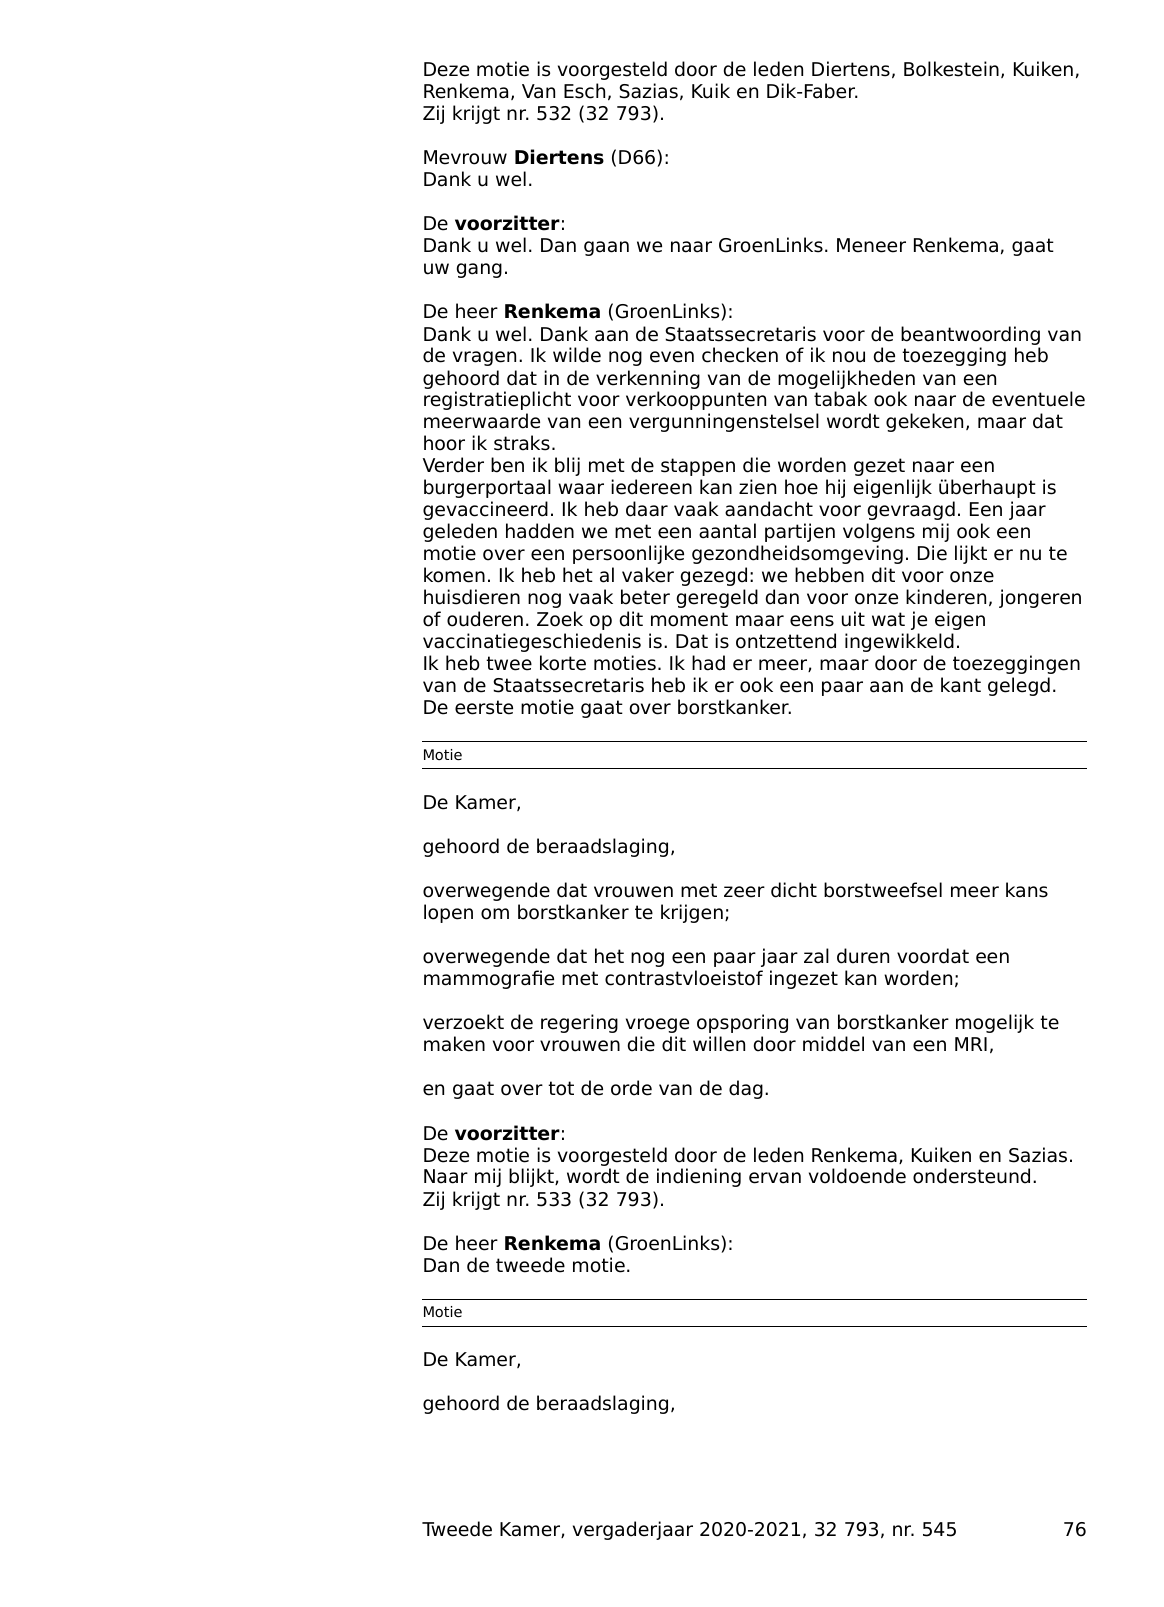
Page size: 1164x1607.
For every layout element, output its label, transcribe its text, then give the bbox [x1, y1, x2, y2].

text gehoord de beraadslaging, [422, 1393, 1087, 1415]
text verzoekt de regering vroege opsporing van borstkanker mogelijk te maken voor vrouwen die dit willen door middel van een MRI, [422, 1012, 1087, 1056]
text Dank u wel. Dan gaan we naar GroenLinks. Meneer Renkema, gaat uw gang. [422, 235, 1087, 279]
table_header Motie [422, 1300, 1087, 1326]
text Dank u wel. [422, 169, 1087, 191]
text De heer Renkema (GroenLinks): [422, 1233, 1087, 1254]
text De voorzitter: [422, 213, 1087, 235]
text en gaat over tot de orde van de dag. [422, 1078, 1087, 1100]
text Dan de tweede motie. [422, 1254, 1087, 1277]
text De voorzitter: [422, 1122, 1087, 1144]
text Mevrouw Diertens (D66): [422, 147, 1087, 169]
text Zij krijgt nr. 532 (32 793). [422, 103, 1087, 125]
text Zij krijgt nr. 533 (32 793). [422, 1188, 1087, 1210]
text Deze motie is voorgesteld door de leden Renkema, Kuiken en Sazias. Naar mij blijkt, wordt de indiening ervan voldoende ondersteund. [422, 1144, 1087, 1188]
text overwegende dat het nog een paar jaar zal duren voordat een mammografie met contrastvloeistof ingezet kan worden; [422, 946, 1087, 990]
text Ik heb twee korte moties. Ik had er meer, maar door de toezeggingen van de Staatssecretaris heb ik er ook een paar aan de kant gelegd. De eerste motie gaat over borstkanker. [422, 653, 1087, 719]
text Dank u wel. Dank aan de Staatssecretaris voor de beantwoording van de vragen. Ik wilde nog even checken of ik nou de toezegging heb gehoord dat in de verkenning van de mogelijkheden van een registratieplicht voor verkooppunten van tabak ook naar de eventuele meerwaarde van een vergunningenstelsel wordt gekeken, maar dat hoor ik straks. [422, 323, 1087, 455]
text Verder ben ik blij met de stappen die worden gezet naar een burgerportaal waar iedereen kan zien hoe hij eigenlijk überhaupt is gevaccineerd. Ik heb daar vaak aandacht voor gevraagd. Een jaar geleden hadden we met een aantal partijen volgens mij ook een motie over een persoonlijke gezondheidsomgeving. Die lijkt er nu te komen. Ik heb het al vaker gezegd: we hebben dit voor onze huisdieren nog vaak beter geregeld dan voor onze kinderen, jongeren of ouderen. Zoek op dit moment maar eens uit wat je eigen vaccinatiegeschiedenis is. Dat is ontzettend ingewikkeld. [422, 455, 1087, 653]
table_header Motie [422, 742, 1087, 768]
text De heer Renkema (GroenLinks): [422, 301, 1087, 323]
text Deze motie is voorgesteld door de leden Diertens, Bolkestein, Kuiken, Renkema, Van Esch, Sazias, Kuik en Dik-Faber. [422, 59, 1087, 103]
text overwegende dat vrouwen met zeer dicht borstweefsel meer kans lopen om borstkanker te krijgen; [422, 880, 1087, 924]
text De Kamer, [422, 792, 1087, 813]
text De Kamer, [422, 1349, 1087, 1371]
text gehoord de beraadslaging, [422, 836, 1087, 858]
